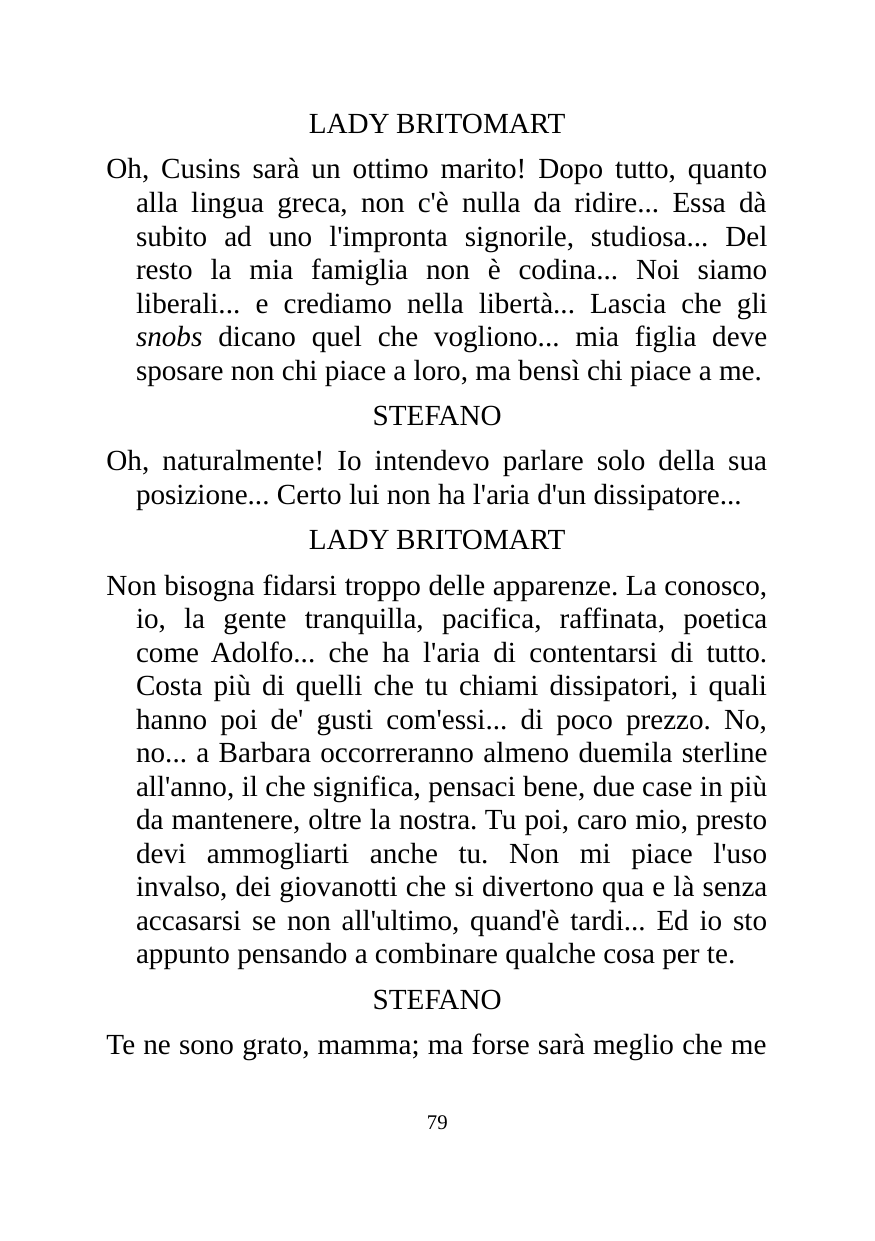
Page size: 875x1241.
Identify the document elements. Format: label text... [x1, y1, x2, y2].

text LADY BRITOMART [106, 522, 768, 556]
text Te ne sono grato, mamma; ma forse sarà meglio che me [106, 1027, 768, 1061]
text Oh, Cusins sarà un ottimo marito! Dopo tutto, quanto alla lingua greca, non c'è nulla da ridire... Essa dà subito ad uno l'impronta signorile, studiosa... Del resto la mia famiglia non è codina... Noi siamo liberali... e crediamo nella libertà... Lascia che gli snobs dicano quel che vogliono... mia figlia deve sposare non chi piace a loro, ma bensì chi piace a me. [106, 152, 768, 386]
text LADY BRITOMART [106, 106, 768, 140]
text Oh, naturalmente! Io intendevo parlare solo della sua posizione... Certo lui non ha l'aria d'un dissipatore... [106, 443, 768, 511]
text STEFANO [106, 982, 768, 1015]
text Non bisogna fidarsi troppo delle apparenze. La conosco, io, la gente tranquilla, pacifica, raffinata, poetica come Adolfo... che ha l'aria di contentarsi di tutto. Costa più di quelli che tu chiami dissipatori, i quali hanno poi de' gusti com'essi... di poco prezzo. No, no... a Barbara occorreranno almeno duemila sterline all'anno, il che significa, pensaci bene, due case in più da mantenere, oltre la nostra. Tu poi, caro mio, presto devi ammogliarti anche tu. Non mi piace l'uso invalso, dei giovanotti che si divertono qua e là senza accasarsi se non all'ultimo, quand'è tardi... Ed io sto appunto pensando a combinare qualche cosa per te. [106, 568, 768, 970]
text STEFANO [106, 398, 768, 432]
